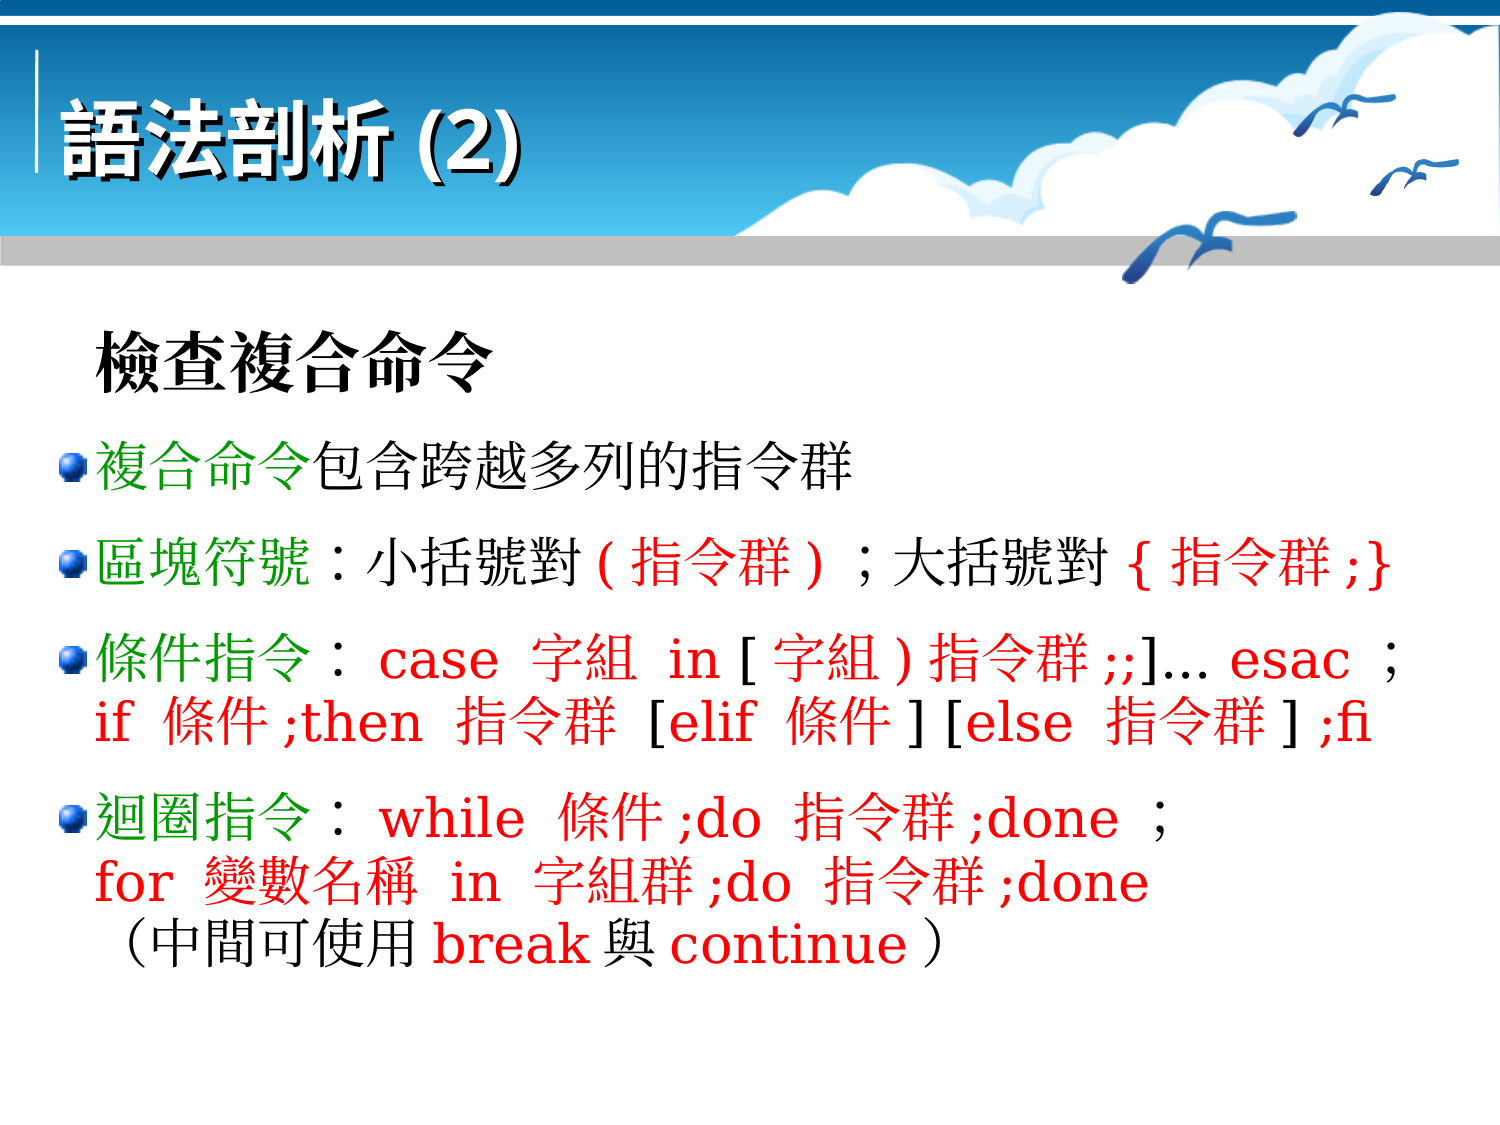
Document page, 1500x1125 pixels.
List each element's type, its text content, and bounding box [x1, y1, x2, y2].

title 語法剖析(2) [59, 86, 1465, 186]
list 檢查複合命令 複合命令包含跨越多列的指令群 區塊符號：小括號對(指令群)；大括號對{指令群;} 條件指令：case 字組 in [字組)指令群;;]... esac；if 條件;then 指令群 [elif 條件] [else 指令群] ;fi 迴圈指令：while 條件;do 指令群;done； for 變數名稱 in 字組群;do 指令群;done （中間可使用break與continue） [59, 324, 1441, 1065]
picture [730, 12, 1500, 284]
